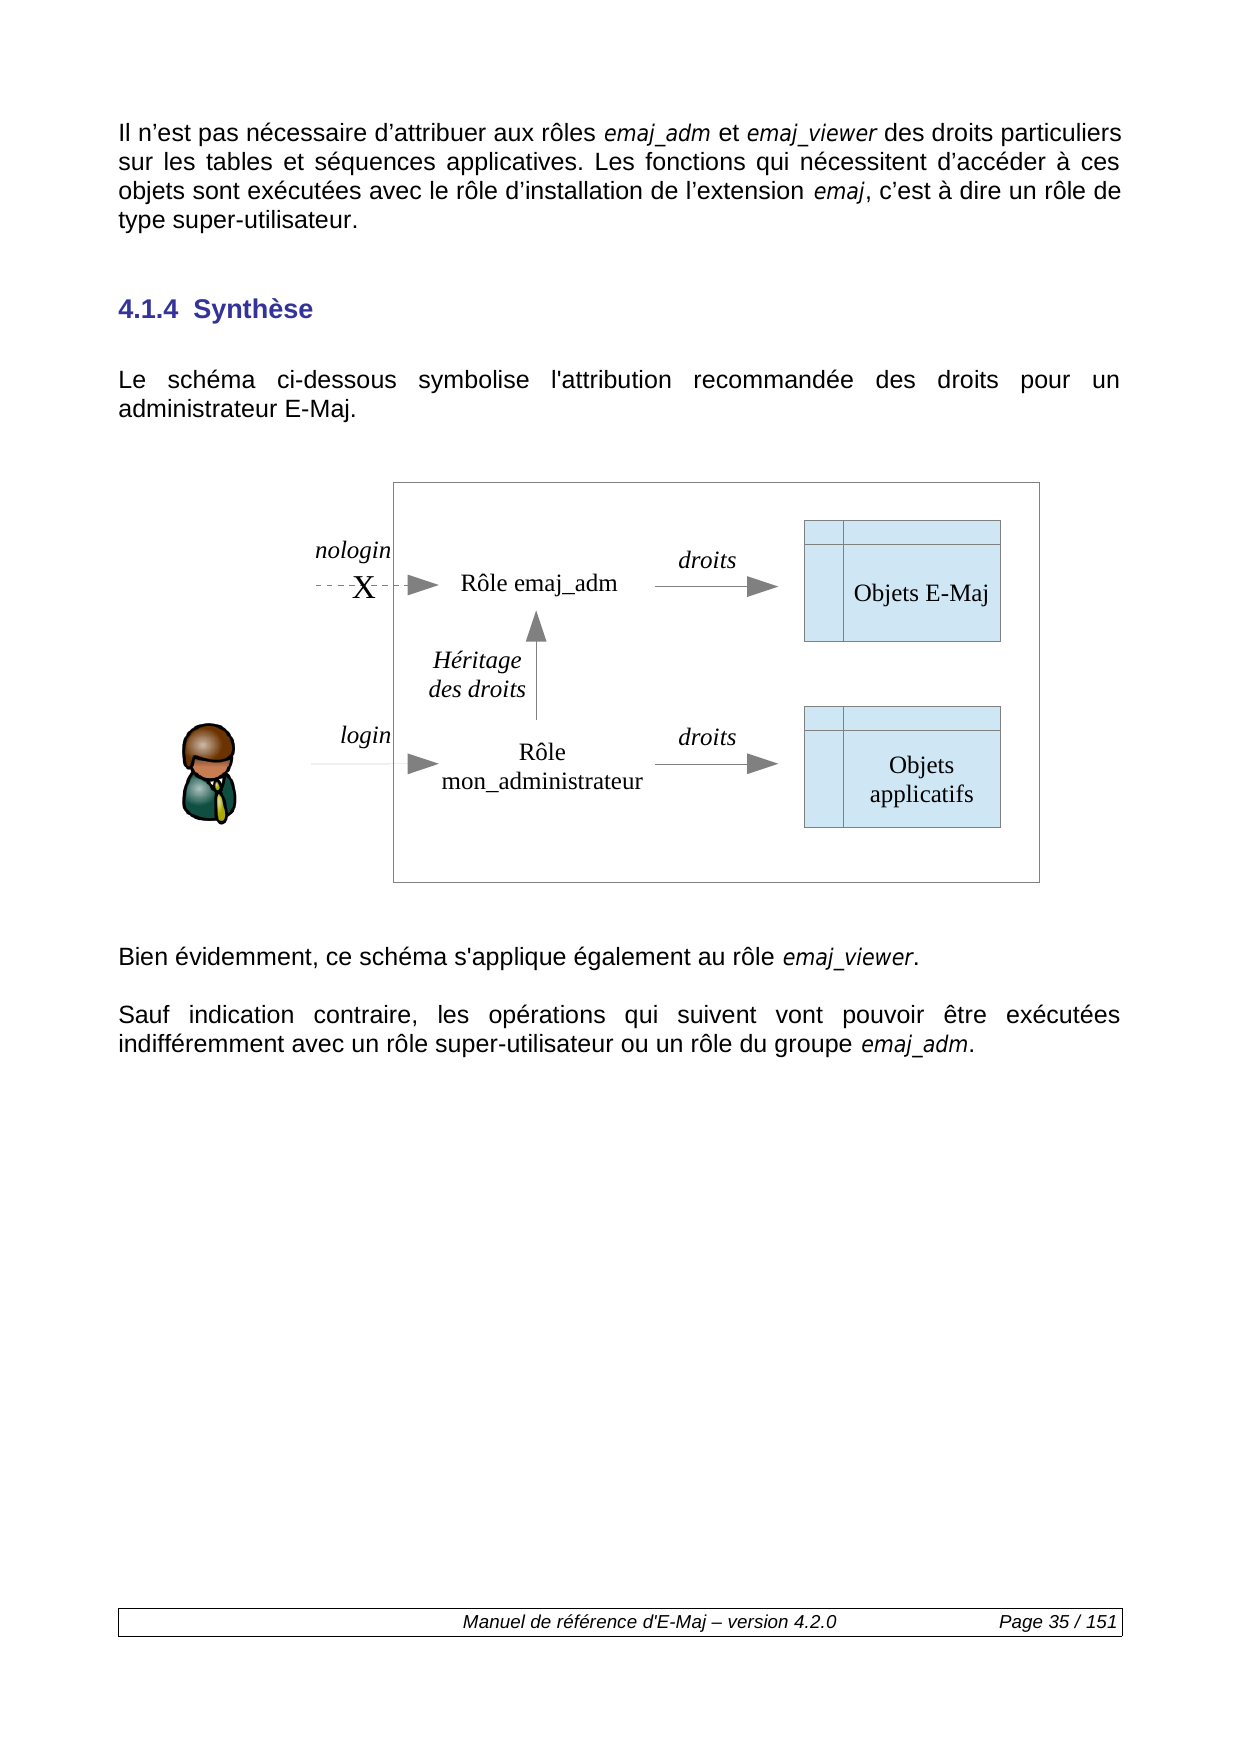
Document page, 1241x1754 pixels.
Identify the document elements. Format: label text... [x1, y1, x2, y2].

text Sauf indication contraire, les opérations qui suivent vont pouvoir être exécutées indifféremment avec un rôle super-utilisateur ou un rôle du groupe emaj_adm. [118, 999, 1122, 1058]
picture [159, 719, 258, 826]
text Le schéma ci-dessous symbolise l'attribution recommandée des droits pour un administrateur E-Maj. [118, 365, 1122, 423]
subtitle Synthèse [118, 292, 1122, 323]
text Bien évidemment, ce schéma s'applique également au rôle emaj_viewer. [118, 941, 1122, 970]
text Il n’est pas nécessaire d’attribuer aux rôles emaj_adm et emaj_viewer des droits particuliers sur les tables et séquences applicatives. Les fonctions qui nécessitent d’accéder à ces objets sont exécutées avec le rôle d’installation de l’extension emaj, c’est à dire un rôle de type super-utilisateur. [118, 118, 1122, 234]
